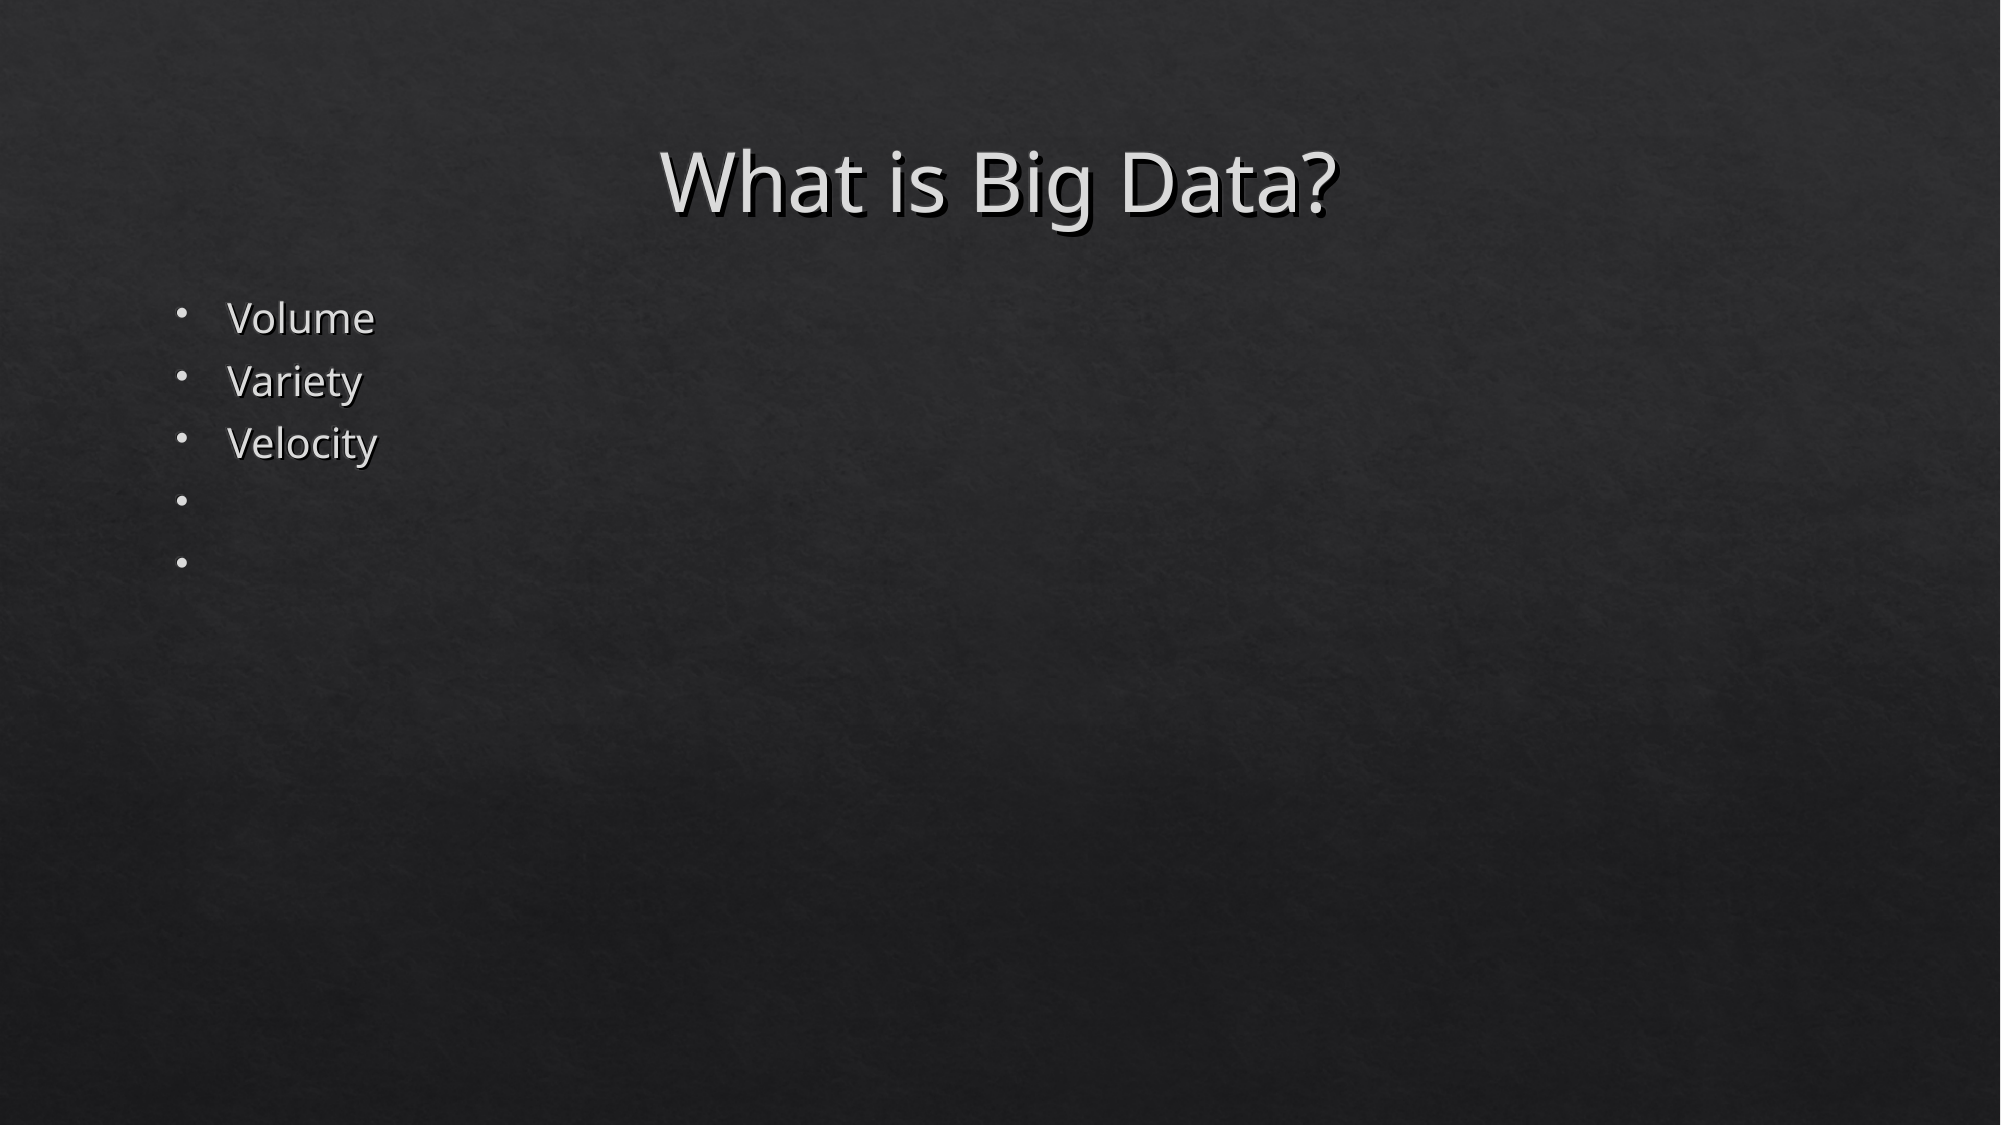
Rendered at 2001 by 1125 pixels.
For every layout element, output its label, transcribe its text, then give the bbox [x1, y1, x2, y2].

title What is Big Data? [149, 99, 1849, 260]
list Volume Variety Velocity [149, 284, 1849, 950]
